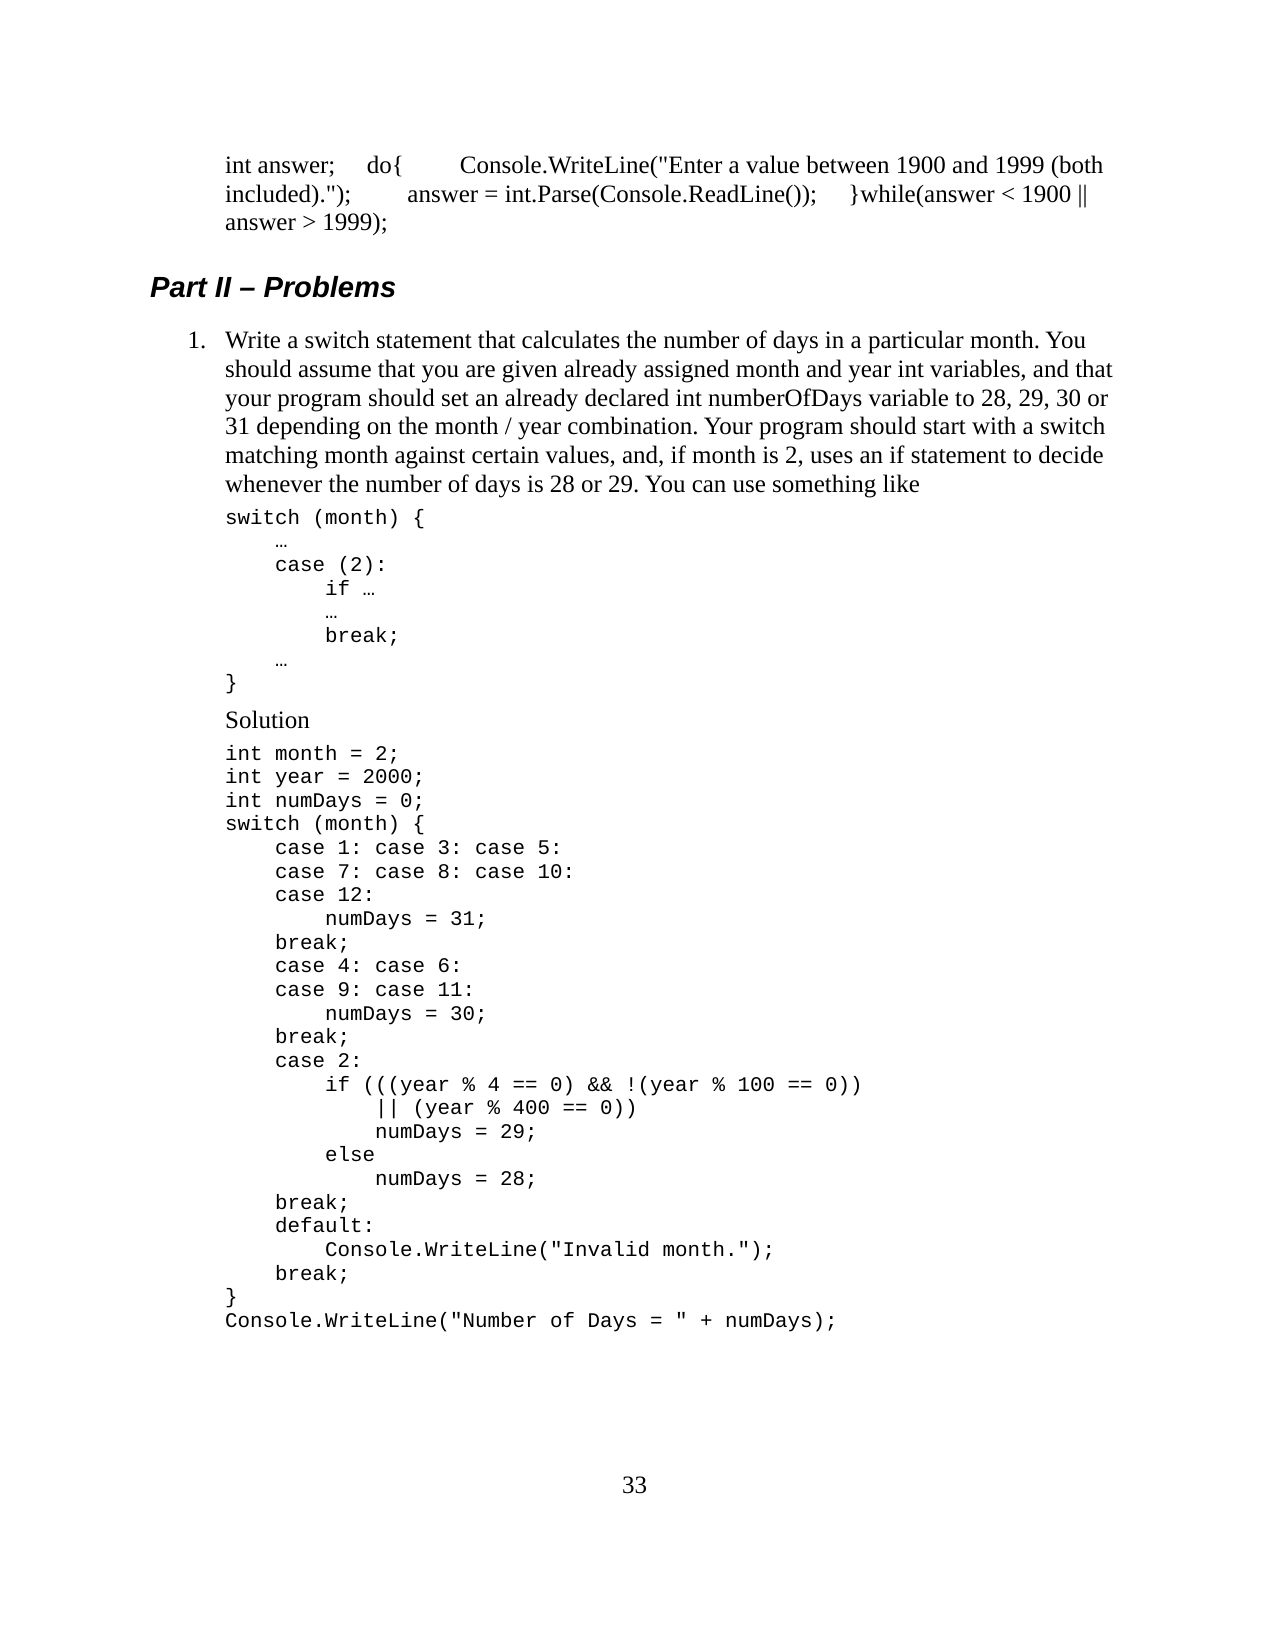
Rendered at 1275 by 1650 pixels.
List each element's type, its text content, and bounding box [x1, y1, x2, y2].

list else [187, 1144, 1125, 1168]
list numDays = 28; [187, 1168, 1125, 1192]
list case 2: [187, 1050, 1125, 1073]
list break; [187, 625, 1125, 648]
list Console.WriteLine("Number of Days = " + numDays); [187, 1310, 1125, 1334]
list } [187, 1286, 1125, 1310]
list int numDays = 0; [187, 790, 1125, 813]
list if … [187, 578, 1125, 601]
subtitle Part II – Problems [150, 270, 1125, 304]
list numDays = 31; [187, 908, 1125, 932]
list case 1: case 3: case 5: [187, 837, 1125, 861]
list case (2): [187, 554, 1125, 578]
list numDays = 30; [187, 1003, 1125, 1026]
list case 12: [187, 884, 1125, 908]
list break; [187, 932, 1125, 955]
list case 9: case 11: [187, 979, 1125, 1003]
list break; [187, 1192, 1125, 1215]
list numDays = 29; [187, 1121, 1125, 1144]
list switch (month) { [187, 813, 1125, 837]
list break; [187, 1263, 1125, 1286]
list } [187, 672, 1125, 696]
list Console.WriteLine("Invalid month."); [187, 1239, 1125, 1263]
list if (((year % 4 == 0) && !(year % 100 == 0)) [187, 1073, 1125, 1097]
list Solution [187, 705, 1125, 733]
list case 4: case 6: [187, 955, 1125, 979]
list int month = 2; [187, 742, 1125, 766]
list || (year % 400 == 0)) [187, 1097, 1125, 1121]
list break; [187, 1026, 1125, 1050]
list … [187, 530, 1125, 554]
list switch (month) { [187, 507, 1125, 530]
list default: [187, 1215, 1125, 1239]
list … [187, 648, 1125, 672]
list int year = 2000; [187, 766, 1125, 790]
list … [187, 601, 1125, 625]
list Write a switch statement that calculates the number of days in a particular month. You should assume that you are given already assigned month and year int variables, and that your program should set an already declared int numberOfDays variable to 28, 29, 30 or 31 depending on the month / year combination. Your program should start with a switch matching month against certain values, and, if month is 2, uses an if statement to decide whenever the number of days is 28 or 29. You can use something like [187, 325, 1125, 498]
list case 7: case 8: case 10: [187, 861, 1125, 884]
list int answer; do{ Console.WriteLine("Enter a value between 1900 and 1999 (both included)."); answer = int.Parse(Console.ReadLine()); }while(answer < 1900 || answer > 1999); [187, 150, 1125, 236]
